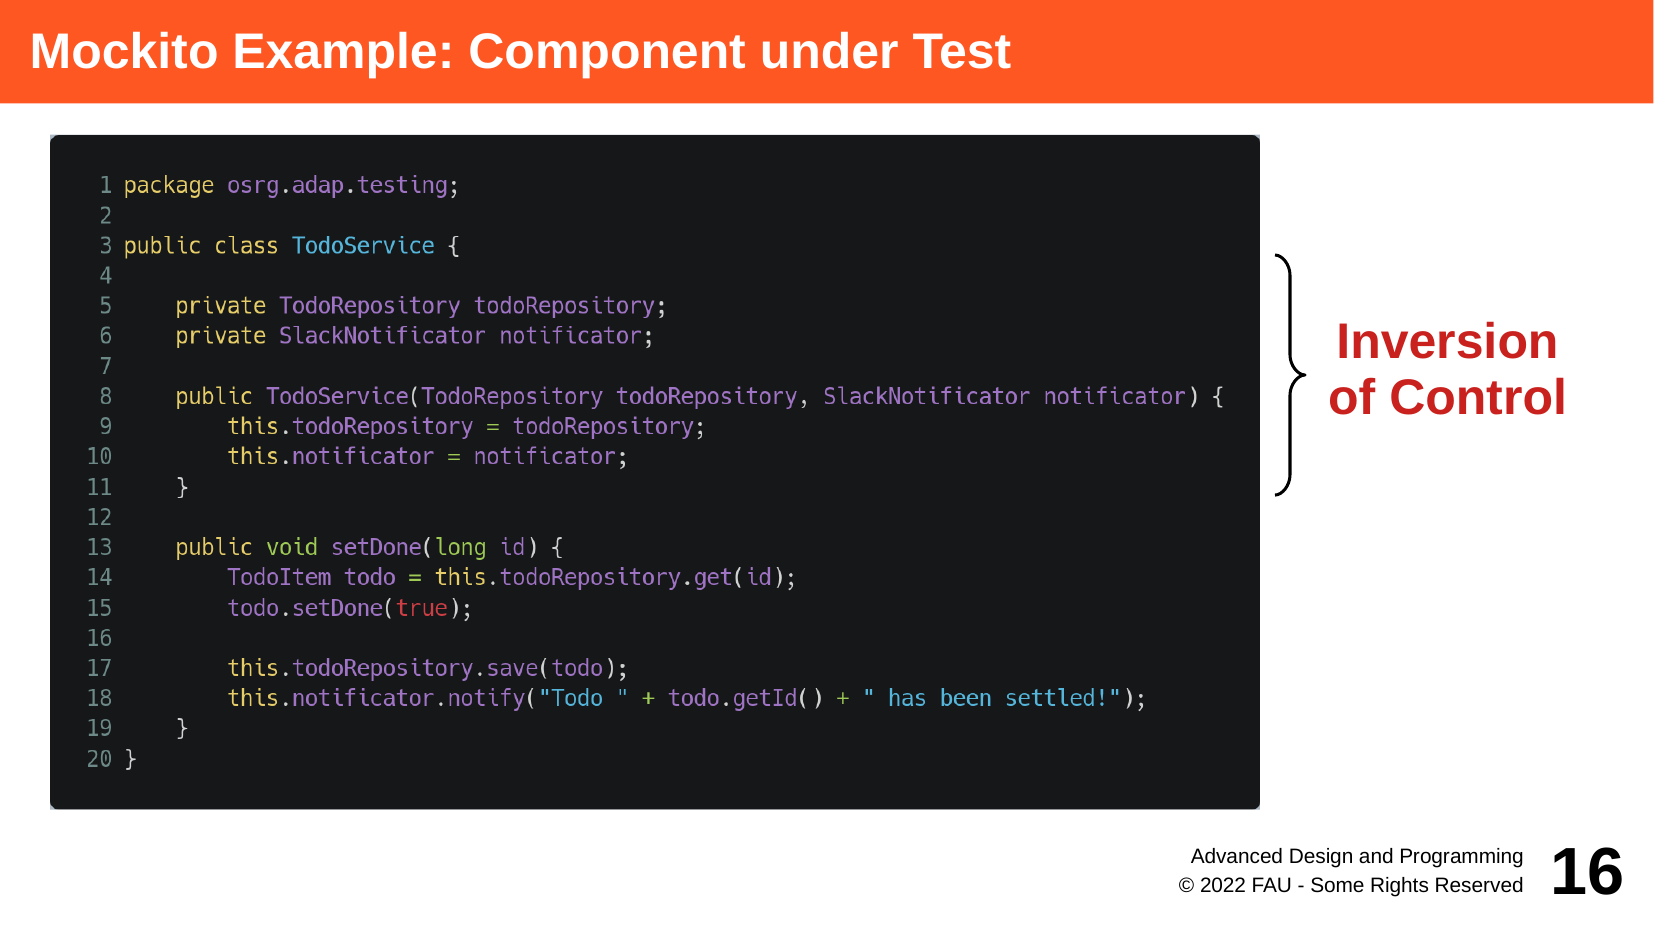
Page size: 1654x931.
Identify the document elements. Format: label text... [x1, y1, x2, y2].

text_box Inversion of Control [1305, 274, 1591, 466]
title Mockito Example: Component under Test [0, 0, 1654, 104]
picture [50, 134, 1261, 811]
